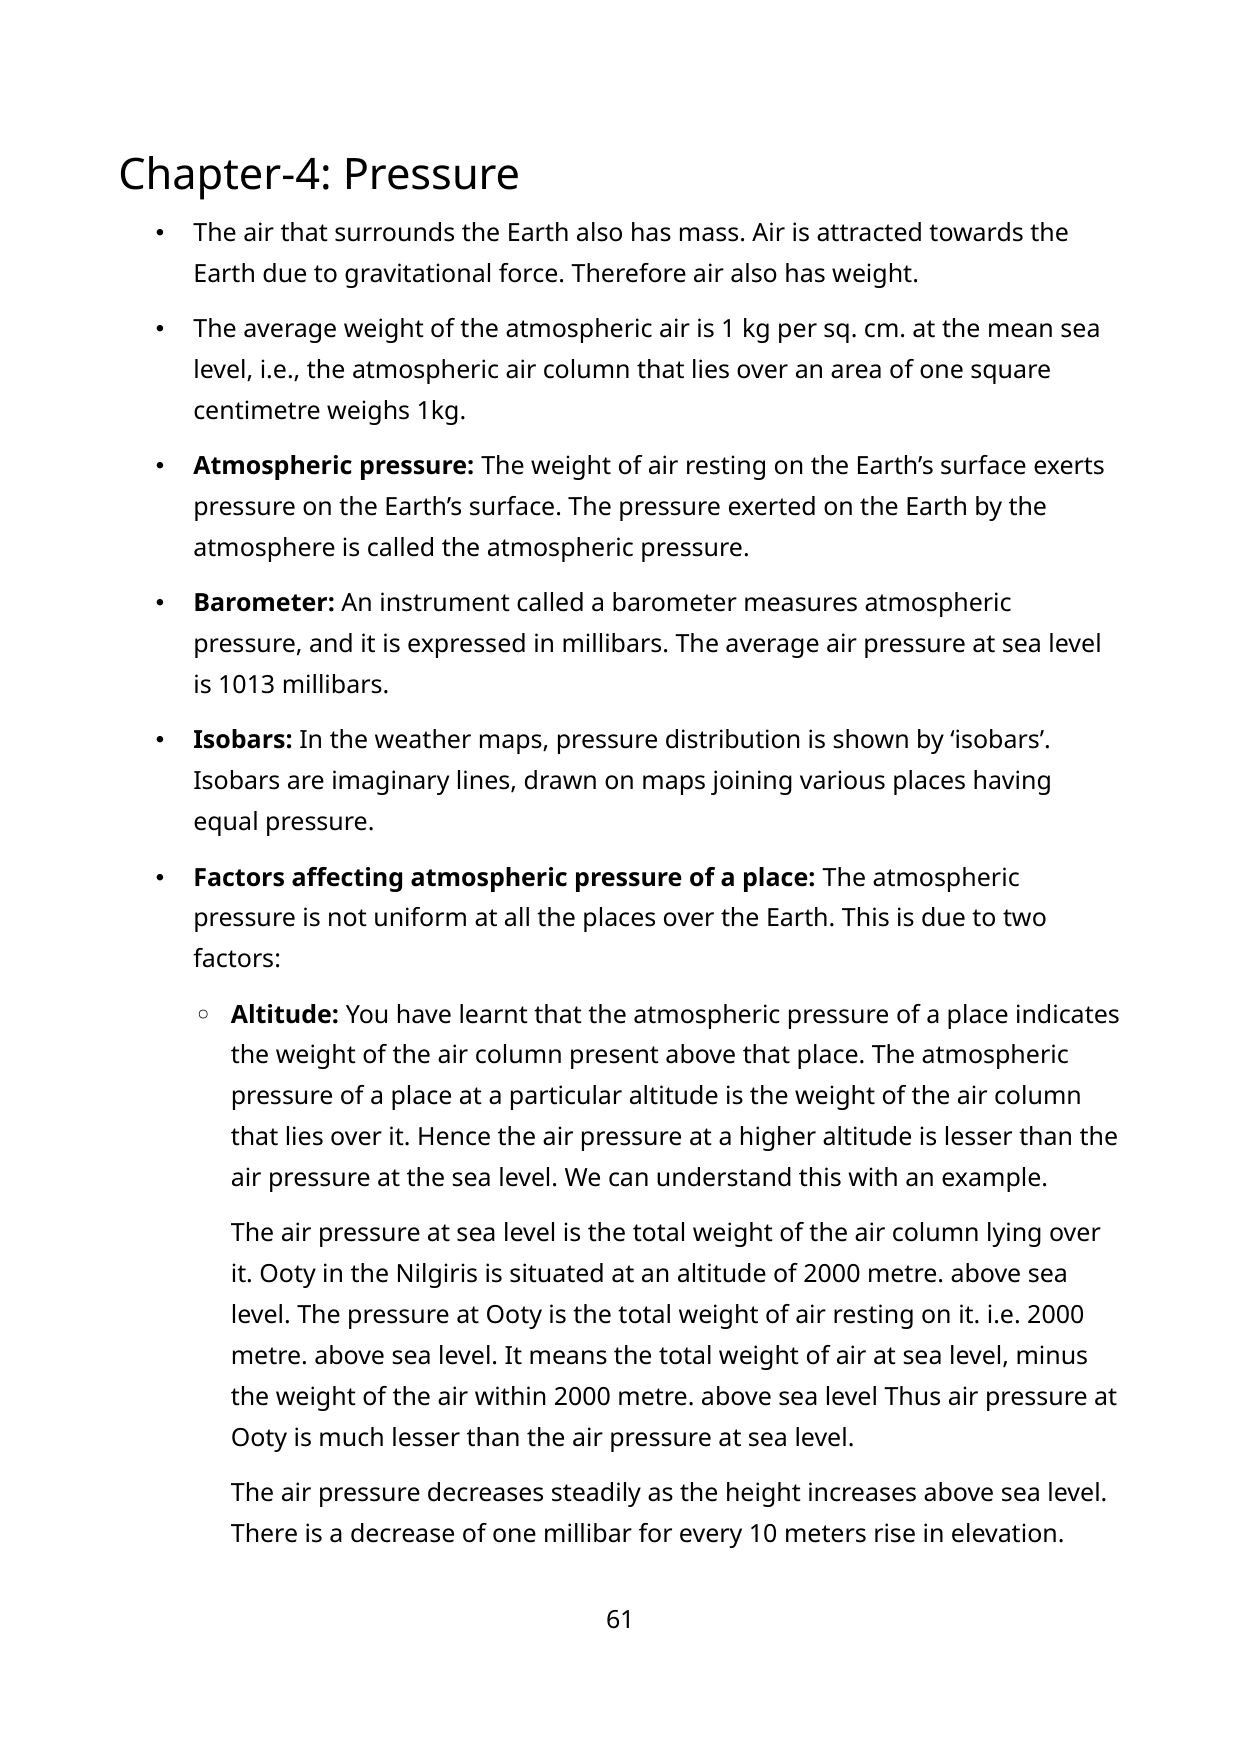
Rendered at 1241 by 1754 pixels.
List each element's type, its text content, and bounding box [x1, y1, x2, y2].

list The air pressure at sea level is the total weight of the air column lying over it. Ooty in the Nilgiris is situated at an altitude of 2000 metre. above sea level. The pressure at Ooty is the total weight of air resting on it. i.e. 2000 metre. above sea level. It means the total weight of air at sea level, minus the weight of the air within 2000 metre. above sea level Thus air pressure at Ooty is much lesser than the air pressure at sea level. [193, 1215, 1122, 1453]
list The air that surrounds the Earth also has mass. Air is attracted towards the Earth due to gravitational force. Therefore air also has weight. [156, 215, 1122, 289]
list Barometer: An instrument called a barometer measures atmospheric pressure, and it is expressed in millibars. The average air pressure at sea level is 1013 millibars. [156, 585, 1122, 701]
list Altitude: You have learnt that the atmospheric pressure of a place indicates the weight of the air column present above that place. The atmospheric pressure of a place at a particular altitude is the weight of the air column that lies over it. Hence the air pressure at a higher altitude is lesser than the air pressure at the sea level. We can understand this with an example. [193, 996, 1122, 1194]
subtitle Chapter-4: Pressure [118, 143, 1122, 202]
list The average weight of the atmospheric air is 1 kg per sq. cm. at the mean sea level, i.e., the atmospheric air column that lies over an area of one square centimetre weighs 1kg. [156, 311, 1122, 427]
list Factors affecting atmospheric pressure of a place: The atmospheric pressure is not uniform at all the places over the Earth. This is due to two factors: [156, 859, 1122, 975]
list Isobars: In the weather maps, pressure distribution is shown by ‘isobars’. Isobars are imaginary lines, drawn on maps joining various places having equal pressure. [156, 722, 1122, 838]
list Atmospheric pressure: The weight of air resting on the Earth’s surface exerts pressure on the Earth’s surface. The pressure exerted on the Earth by the atmosphere is called the atmospheric pressure. [156, 448, 1122, 564]
list The air pressure decreases steadily as the height increases above sea level. There is a decrease of one millibar for every 10 meters rise in elevation. [193, 1475, 1122, 1549]
